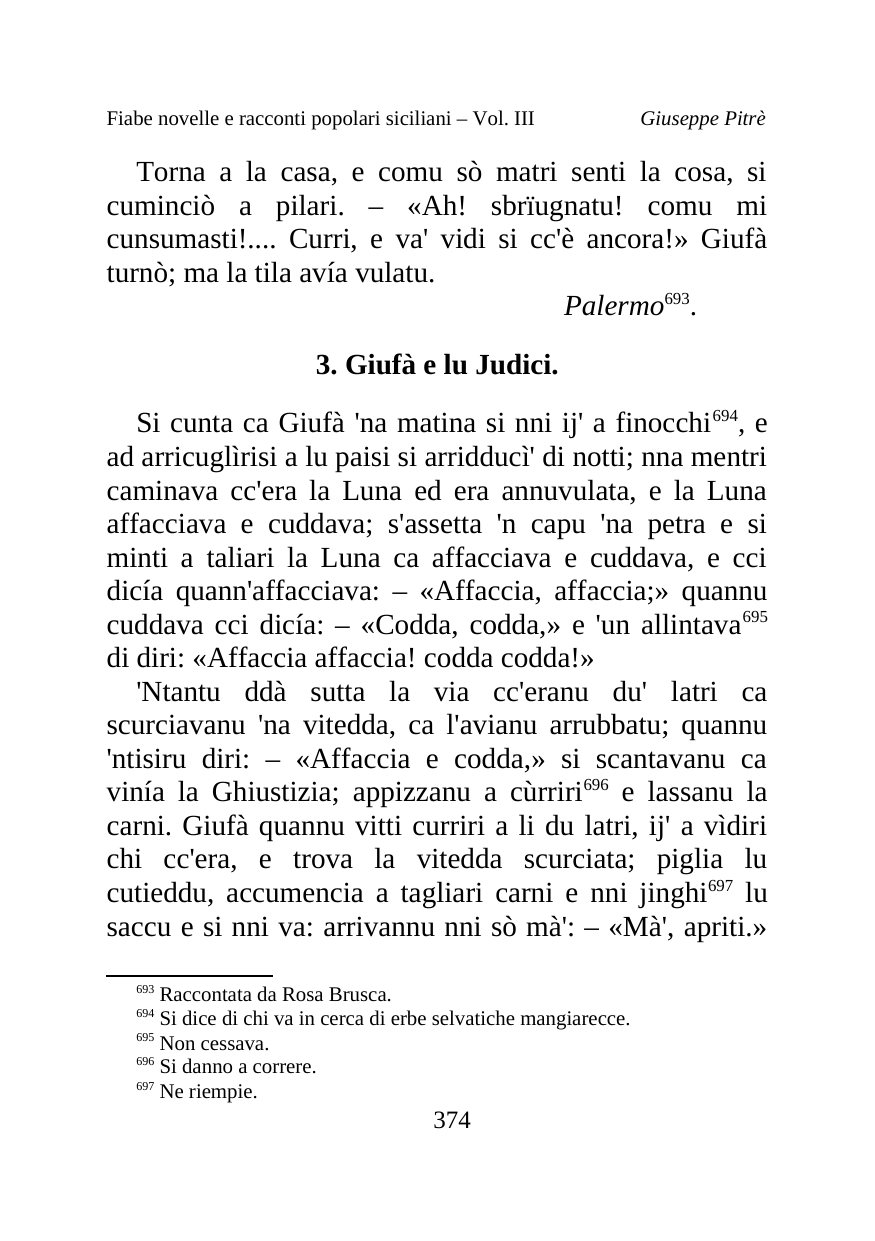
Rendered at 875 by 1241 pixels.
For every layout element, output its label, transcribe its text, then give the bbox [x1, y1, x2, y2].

text Ne riempie. [106, 1078, 768, 1103]
text Si cunta ca Giufà 'na matina si nni ij' a finocchi, e ad arricuglìrisi a lu paisi si arridducì' di notti; nna mentri caminava cc'era la Luna ed era annuvulata, e la Luna affacciava e cuddava; s'assetta 'n capu 'na petra e si minti a taliari la Luna ca affacciava e cuddava, e cci dicía quann'affacciava: – «Affaccia, affaccia;» quannu cuddava cci dicía: – «Codda, codda,» e 'un allintava di diri: «Affaccia affaccia! codda codda!» [106, 406, 768, 674]
subtitle 3. Giufà e lu Judici. [106, 347, 768, 381]
text Palermo. [106, 288, 768, 322]
text Non cessava. [106, 1030, 768, 1054]
text Si dice di chi va in cerca di erbe selvatiche mangiarecce. [106, 1006, 768, 1030]
text Torna a la casa, e comu sò matri senti la cosa, si cuminciò a pilari. – «Ah! sbrïugnatu! comu mi cunsumasti!.... Curri, e va' vidi si cc'è ancora!» Giufà turnò; ma la tila avía vulatu. [106, 154, 768, 288]
text Raccontata da Rosa Brusca. [106, 982, 768, 1006]
text Si danno a correre. [106, 1054, 768, 1078]
text 'Ntantu ddà sutta la via cc'eranu du' latri ca scurciavanu 'na vitedda, ca l'avianu arrubbatu; quannu 'ntisiru diri: – «Affaccia e codda,» si scantavanu ca vinía la Ghiustizia; appizzanu a cùrriri e lassanu la carni. Giufà quannu vitti curriri a li du latri, ij' a vìdiri chi cc'era, e trova la vitedda scurciata; piglia lu cutieddu, accumencia a tagliari carni e nni jinghi lu saccu e si nni va: arrivannu nni sò mà': – «Mà', apriti.» [106, 674, 768, 942]
